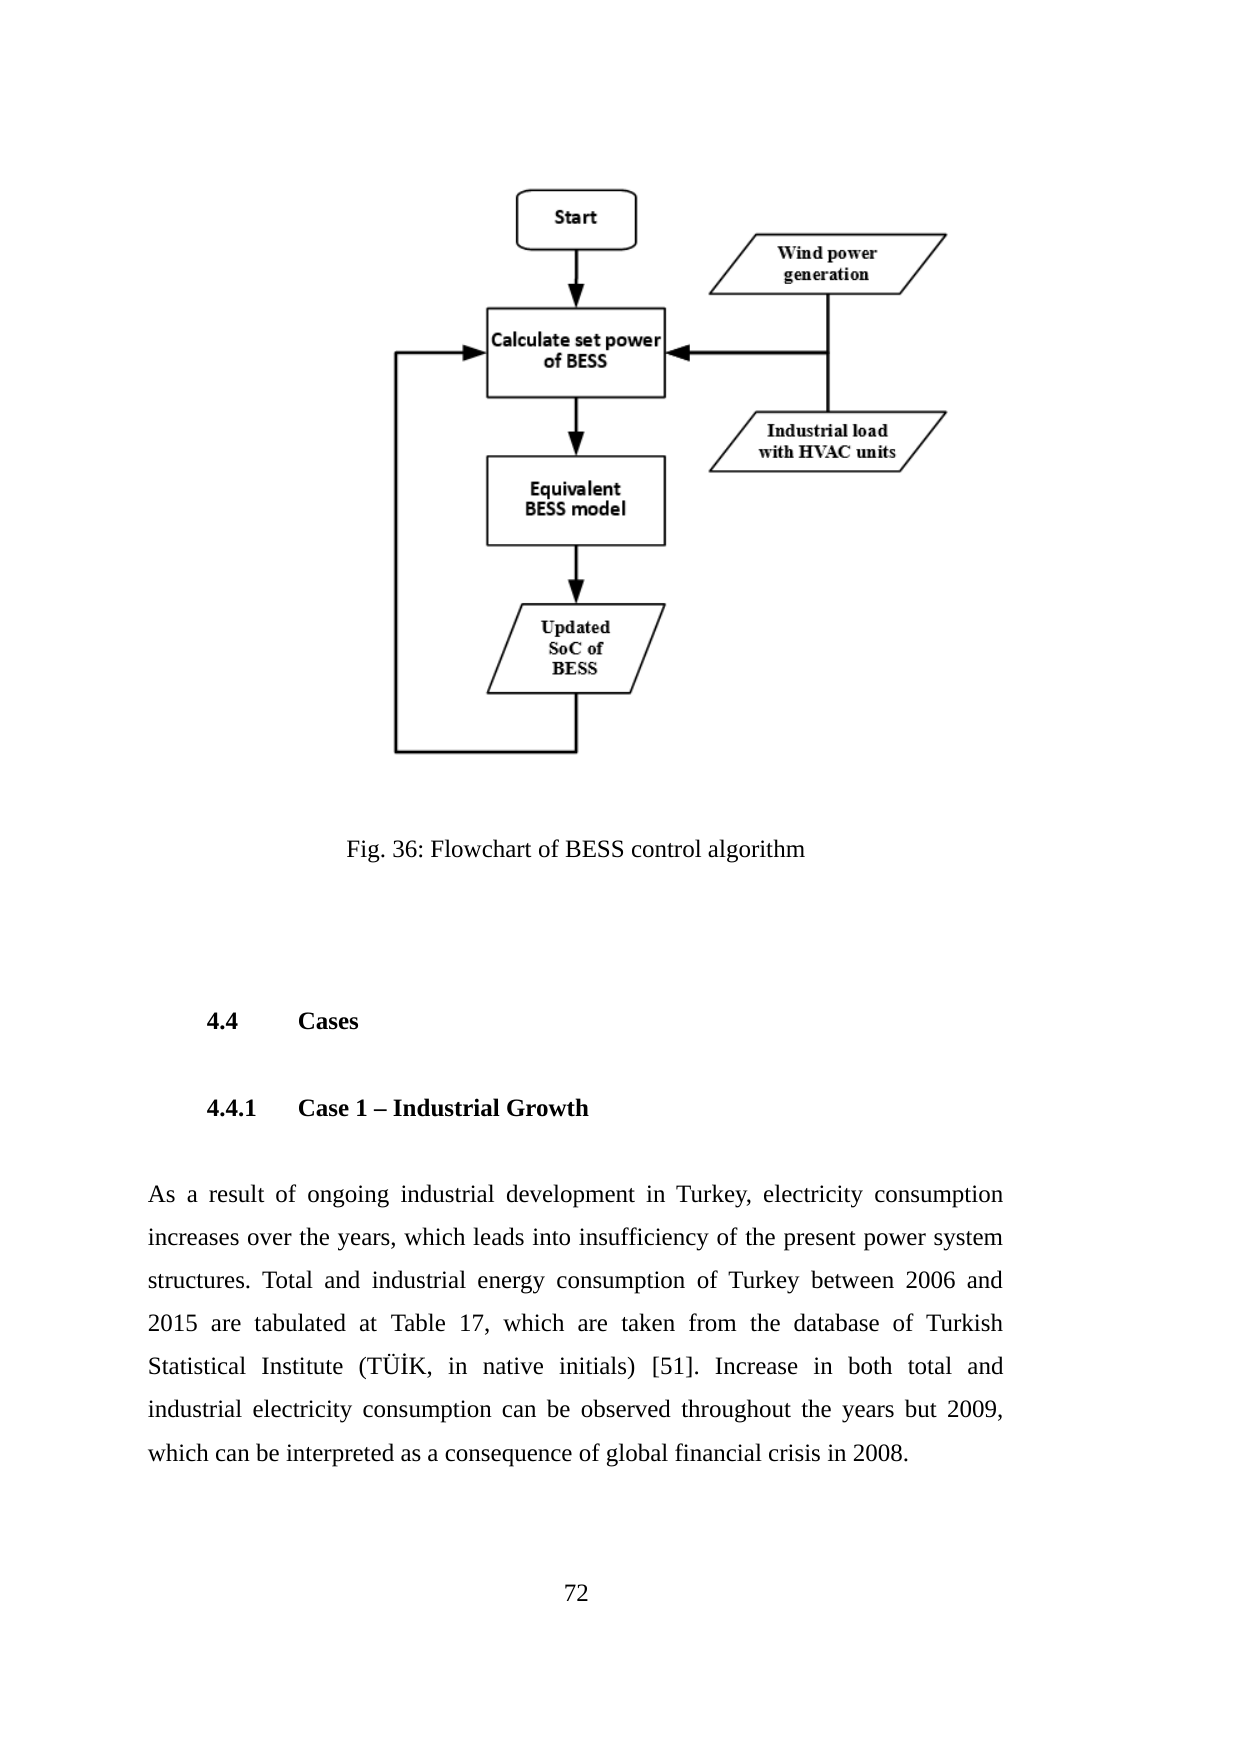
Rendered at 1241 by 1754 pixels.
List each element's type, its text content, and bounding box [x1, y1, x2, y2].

text Fig. 36: Flowchart of BESS control algorithm [148, 834, 1004, 863]
list Case 1 – Industrial Growth [207, 1093, 1004, 1121]
picture [147, 160, 1004, 781]
list Cases [207, 1006, 1004, 1035]
text As a result of ongoing industrial development in Turkey, electricity consumption increases over the years, which leads into insufficiency of the present power system structures. Total and industrial energy consumption of Turkey between 2006 and 2015 are tabulated at Table 17, which are taken from the database of Turkish Statistical Institute (TÜİK, in native initials) [51]. Increase in both total and industrial electricity consumption can be observed throughout the years but 2009, which can be interpreted as a consequence of global financial crisis in 2008. [148, 1179, 1004, 1466]
